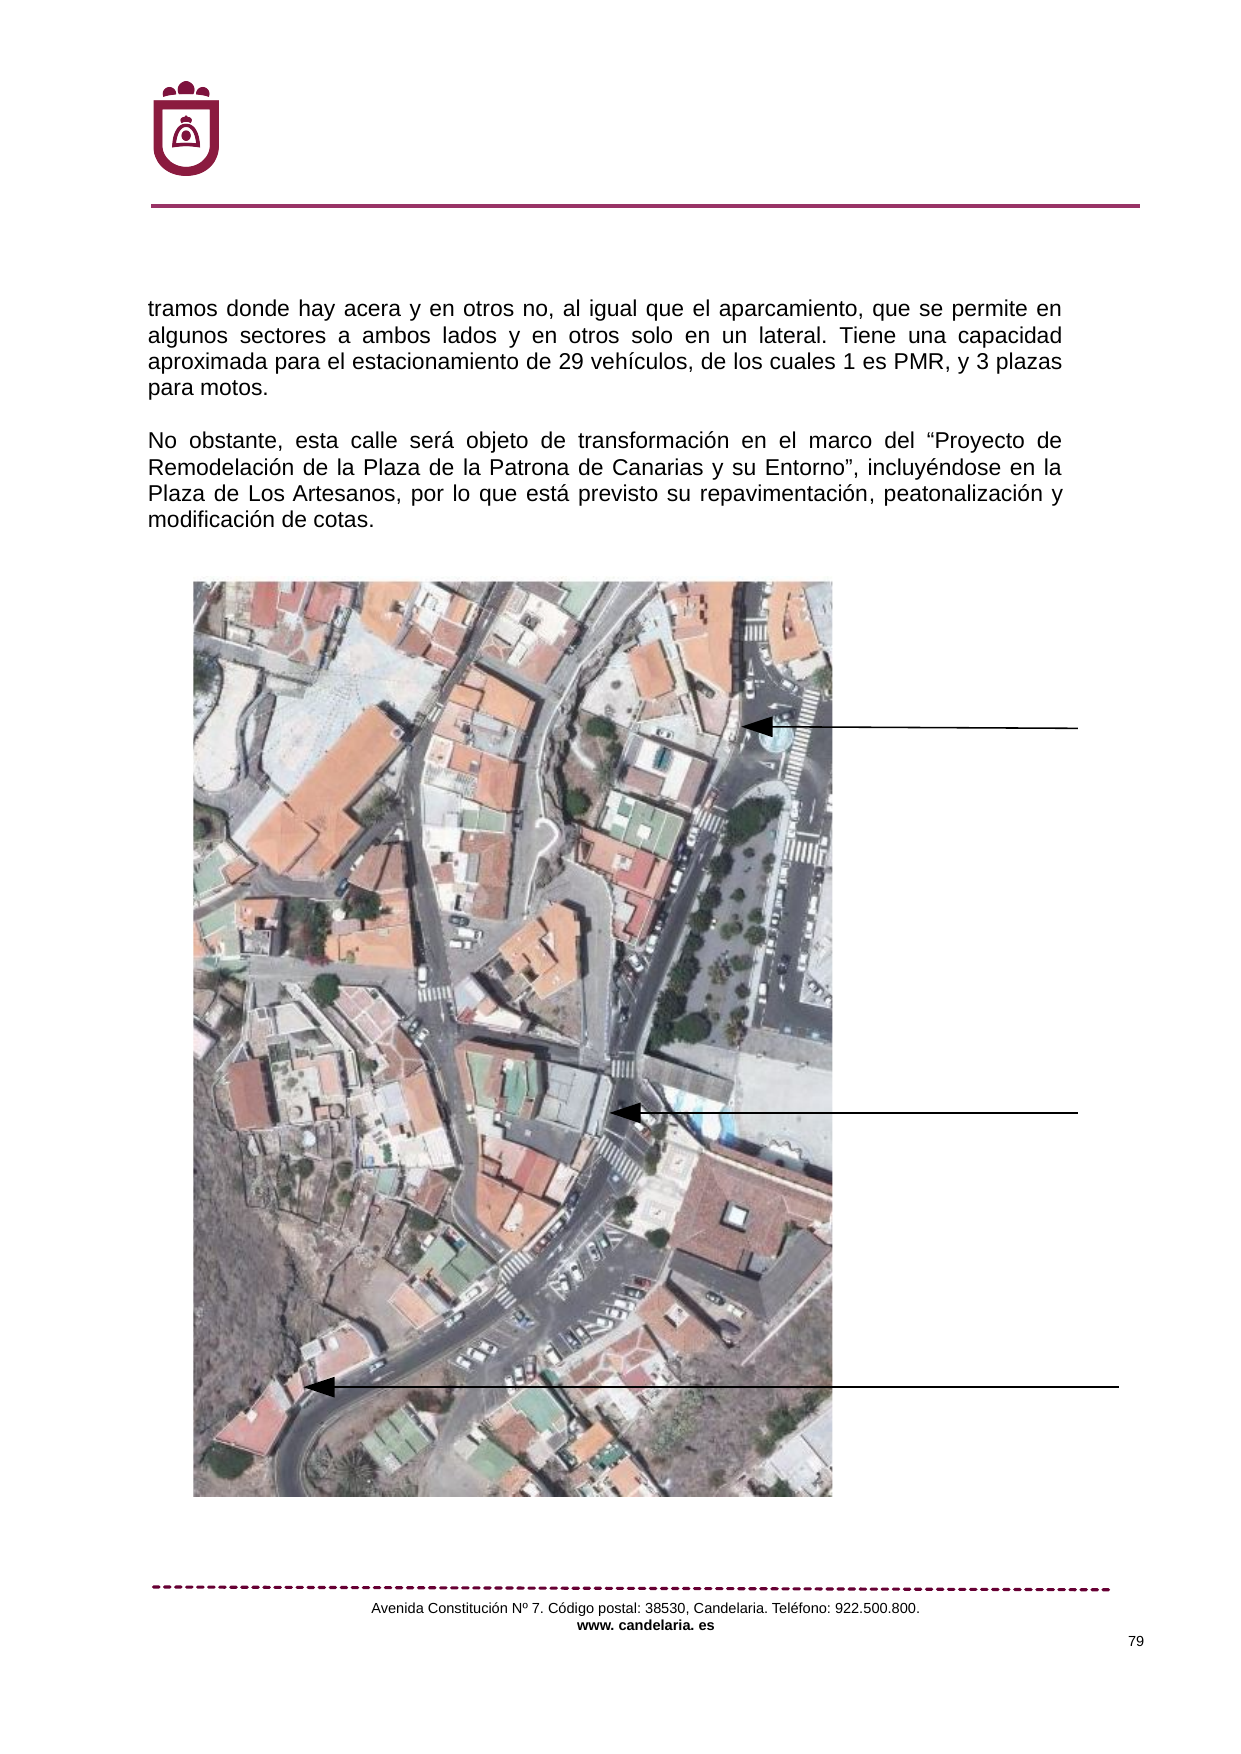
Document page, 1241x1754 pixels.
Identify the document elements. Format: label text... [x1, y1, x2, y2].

text No obstante, esta calle será objeto de transformación en el marco del “Proyecto de Remodelación de la Plaza de la Patrona de Canarias y su Entorno”, incluyéndose en la Plaza de Los Artesanos, por lo que está previsto su repavimentación, peatonalización y modificación de cotas. [148, 427, 1063, 532]
text tramos donde hay acera y en otros no, al igual que el aparcamiento, que se permite en algunos sectores a ambos lados y en otros solo en un lateral. Tiene una capacidad aproximada para el estacionamiento de 29 vehículos, de los cuales 1 es PMR, y 3 plazas para motos. [148, 295, 1063, 401]
